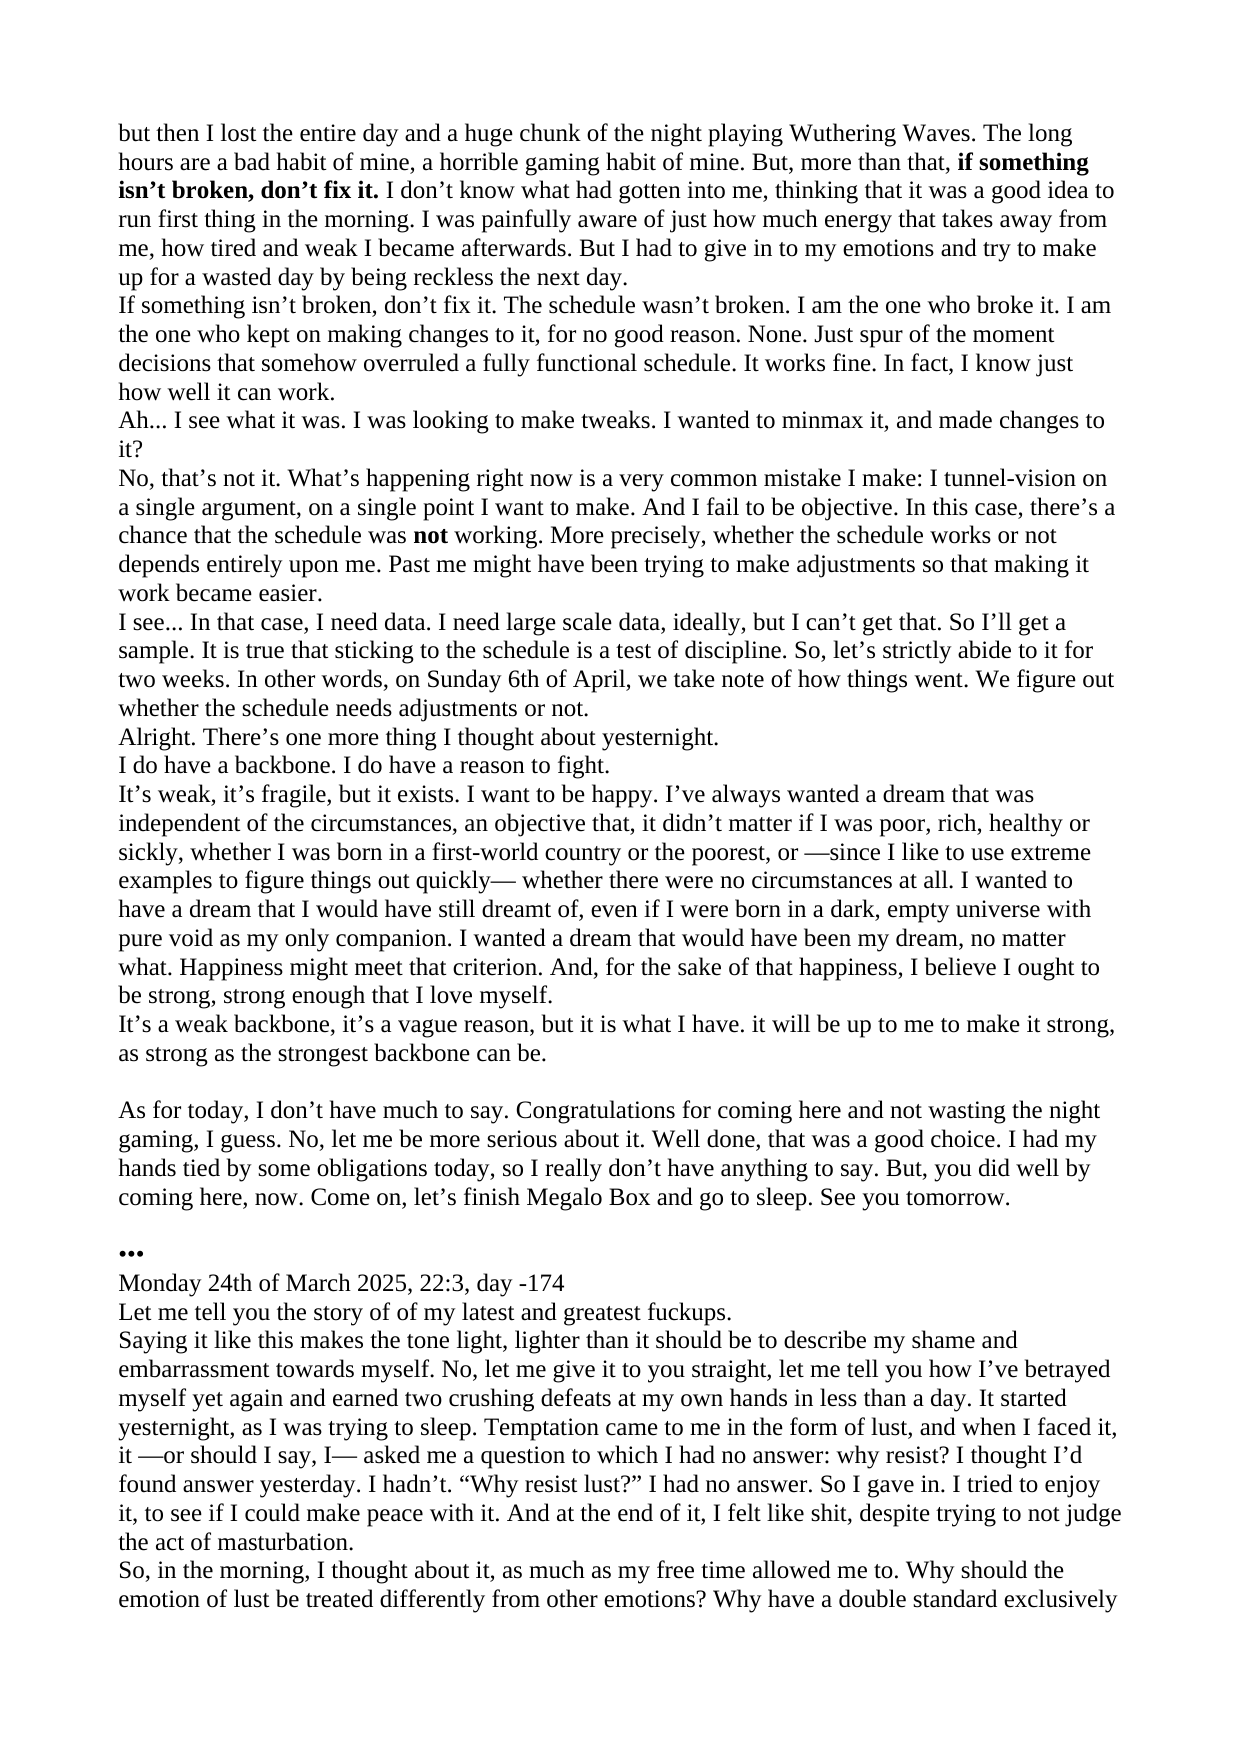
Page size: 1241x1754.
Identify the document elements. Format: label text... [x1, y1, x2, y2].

text No, that’s not it. What’s happening right now is a very common mistake I make: I tunnel-vision on a single argument, on a single point I want to make. And I fail to be objective. In this case, there’s a chance that the schedule was not working. More precisely, whether the schedule works or not depends entirely upon me. Past me might have been trying to make adjustments so that making it work became easier. [118, 463, 1122, 607]
text Ah... I see what it was. I was looking to make tweaks. I wanted to minmax it, and made changes to it? [118, 406, 1122, 463]
text Monday 24th of March 2025, 22:3, day -174 [118, 1268, 1122, 1297]
text It’s a weak backbone, it’s a vague reason, but it is what I have. it will be up to me to make it strong, as strong as the strongest backbone can be. [118, 1009, 1122, 1067]
text If something isn’t broken, don’t fix it. The schedule wasn’t broken. I am the one who broke it. I am the one who kept on making changes to it, for no good reason. None. Just spur of the moment decisions that somehow overruled a fully functional schedule. It works fine. In fact, I know just how well it can work. [118, 291, 1122, 406]
text Let me tell you the story of of my latest and greatest fuckups. [118, 1297, 1122, 1326]
text So, in the morning, I thought about it, as much as my free time allowed me to. Why should the emotion of lust be treated differently from other emotions? Why have a double standard exclusively [118, 1556, 1122, 1613]
text Alright. There’s one more thing I thought about yesternight. [118, 722, 1122, 751]
text Saying it like this makes the tone light, lighter than it should be to describe my shame and embarrassment towards myself. No, let me give it to you straight, let me tell you how I’ve betrayed myself yet again and earned two crushing defeats at my own hands in less than a day. It started yesternight, as I was trying to sleep. Temptation came to me in the form of lust, and when I faced it, it —or should I say, I— asked me a question to which I had no answer: why resist? I thought I’d found answer yesterday. I hadn’t. “Why resist lust?” I had no answer. So I gave in. I tried to enjoy it, to see if I could make peace with it. And at the end of it, I felt like shit, despite trying to not judge the act of masturbation. [118, 1326, 1122, 1556]
text ••• [118, 1239, 1122, 1268]
text It’s weak, it’s fragile, but it exists. I want to be happy. I’ve always wanted a dream that was independent of the circumstances, an objective that, it didn’t matter if I was poor, rich, healthy or sickly, whether I was born in a first-world country or the poorest, or —since I like to use extreme examples to figure things out quickly— whether there were no circumstances at all. I wanted to have a dream that I would have still dreamt of, even if I were born in a dark, empty universe with pure void as my only companion. I wanted a dream that would have been my dream, no matter what. Happiness might meet that criterion. And, for the sake of that happiness, I believe I ought to be strong, strong enough that I love myself. [118, 779, 1122, 1009]
text I see... In that case, I need data. I need large scale data, ideally, but I can’t get that. So I’ll get a sample. It is true that sticking to the schedule is a test of discipline. So, let’s strictly abide to it for two weeks. In other words, on Sunday 6th of April, we take note of how things went. We figure out whether the schedule needs adjustments or not. [118, 607, 1122, 722]
text I do have a backbone. I do have a reason to fight. [118, 751, 1122, 779]
text but then I lost the entire day and a huge chunk of the night playing Wuthering Waves. The long hours are a bad habit of mine, a horrible gaming habit of mine. But, more than that, if something isn’t broken, don’t fix it. I don’t know what had gotten into me, thinking that it was a good idea to run first thing in the morning. I was painfully aware of just how much energy that takes away from me, how tired and weak I became afterwards. But I had to give in to my emotions and try to make up for a wasted day by being reckless the next day. [118, 118, 1122, 291]
text As for today, I don’t have much to say. Congratulations for coming here and not wasting the night gaming, I guess. No, let me be more serious about it. Well done, that was a good choice. I had my hands tied by some obligations today, so I really don’t have anything to say. But, you did well by coming here, now. Come on, let’s finish Megalo Box and go to sleep. See you tomorrow. [118, 1096, 1122, 1211]
